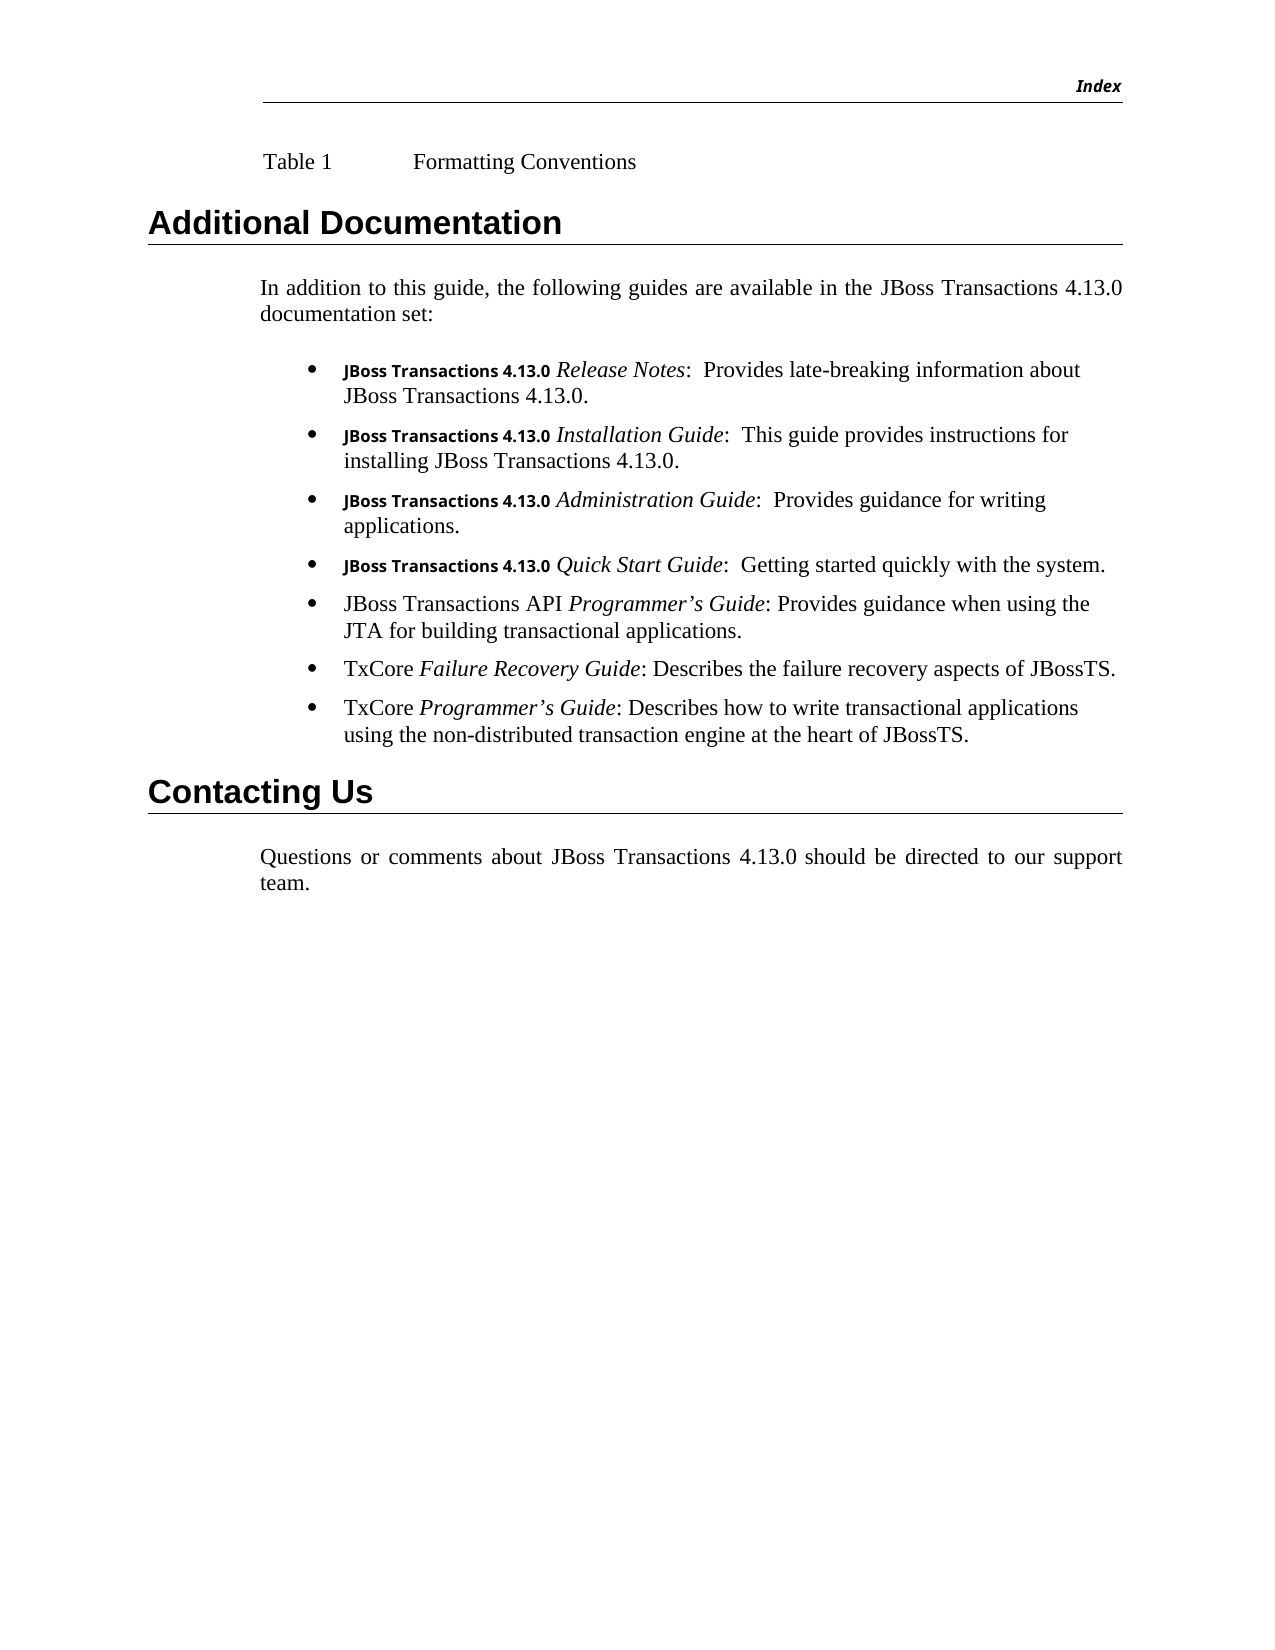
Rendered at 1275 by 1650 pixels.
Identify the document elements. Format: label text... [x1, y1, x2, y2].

text In addition to this guide, the following guides are available in the JBoss Transactions 4.10.0 documentation set: [260, 274, 1123, 327]
list TxCore Programmer’s Guide: Describes how to write transactional applications using the non-distributed transaction engine at the heart of JBossTS. [308, 694, 1123, 747]
list JBoss Transactions 4.10.0 Release Notes: Provides late-breaking information about JBoss Transactions 4.10.0. [308, 356, 1123, 408]
subtitle Contacting Us [148, 772, 1123, 813]
list JBoss Transactions API Programmer’s Guide: Provides guidance when using the JTA for building transactional applications. [308, 590, 1123, 643]
list JBoss Transactions 4.10.0 Installation Guide: This guide provides instructions for installing JBoss Transactions 4.10.0. [308, 421, 1123, 474]
list JBoss Transactions 4.10.0 Administration Guide: Provides guidance for writing applications. [308, 486, 1123, 539]
text Table 1 Formatting Conventions [263, 148, 1123, 174]
list TxCore Failure Recovery Guide: Describes the failure recovery aspects of JBossTS. [308, 656, 1123, 682]
subtitle Additional Documentation [148, 203, 1123, 244]
list JBoss Transactions 4.10.0 Quick Start Guide: Getting started quickly with the system. [308, 551, 1123, 578]
text Questions or comments about JBoss Transactions 4.10.0 should be directed to our support team. [260, 843, 1123, 896]
